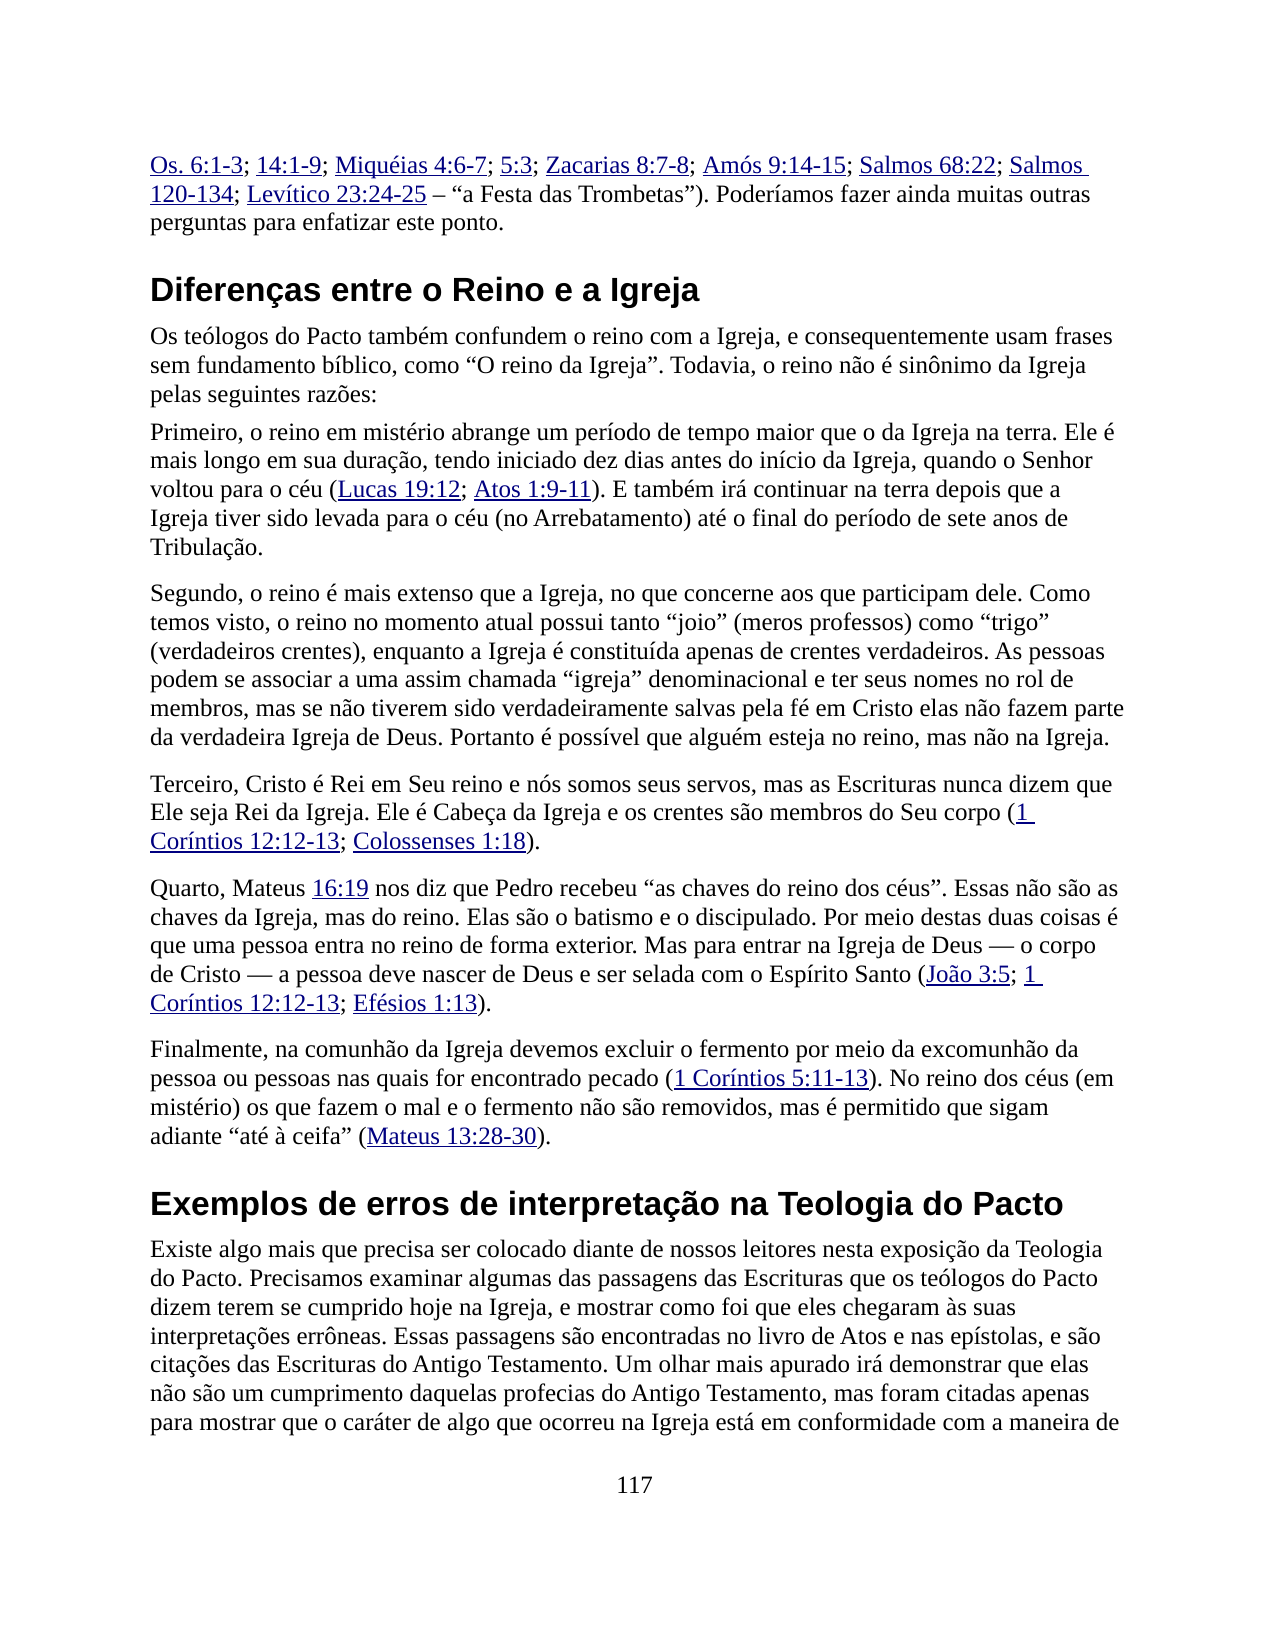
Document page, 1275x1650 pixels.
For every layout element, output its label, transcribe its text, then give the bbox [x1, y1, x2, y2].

text Terceiro, Cristo é Rei em Seu reino e nós somos seus servos, mas as Escrituras nunca dizem que Ele seja Rei da Igreja. Ele é Cabeça da Igreja e os crentes são membros do Seu corpo (1 Coríntios 12:12-13; Colossenses 1:18). [150, 769, 1125, 855]
text Os teólogos do Pacto também confundem o reino com a Igreja, e consequentemente usam frases sem fundamento bíblico, como “O reino da Igreja”. Todavia, o reino não é sinônimo da Igreja pelas seguintes razões: [150, 321, 1125, 408]
subtitle Exemplos de erros de interpretação na Teologia do Pacto [150, 1183, 1125, 1222]
text Os. 6:1-3; 14:1-9; Miquéias 4:6-7; 5:3; Zacarias 8:7-8; Amós 9:14-15; Salmos 68:22; Salmos 120-134; Levítico 23:24-25 – “a Festa das Trombetas”). Poderíamos fazer ainda muitas outras perguntas para enfatizar este ponto. [150, 150, 1125, 236]
text Existe algo mais que precisa ser colocado diante de nossos leitores nesta exposição da Teologia do Pacto. Precisamos examinar algumas das passagens das Escrituras que os teólogos do Pacto dizem terem se cumprido hoje na Igreja, e mostrar como foi que eles chegaram às suas interpretações errôneas. Essas passagens são encontradas no livro de Atos e nas epístolas, e são citações das Escrituras do Antigo Testamento. Um olhar mais apurado irá demonstrar que elas não são um cumprimento daquelas profecias do Antigo Testamento, mas foram citadas apenas para mostrar que o caráter de algo que ocorreu na Igreja está em conformidade com a maneira de [150, 1234, 1125, 1436]
text Segundo, o reino é mais extenso que a Igreja, no que concerne aos que participam dele. Como temos visto, o reino no momento atual possui tanto “joio” (meros professos) como “trigo” (verdadeiros crentes), enquanto a Igreja é constituída apenas de crentes verdadeiros. As pessoas podem se associar a uma assim chamada “igreja” denominacional e ter seus nomes no rol de membros, mas se não tiverem sido verdadeiramente salvas pela fé em Cristo elas não fazem parte da verdadeira Igreja de Deus. Portanto é possível que alguém esteja no reino, mas não na Igreja. [150, 578, 1125, 751]
text Finalmente, na comunhão da Igreja devemos excluir o fermento por meio da excomunhão da pessoa ou pessoas nas quais for encontrado pecado (1 Coríntios 5:11-13). No reino dos céus (em mistério) os que fazem o mal e o fermento não são removidos, mas é permitido que sigam adiante “até à ceifa” (Mateus 13:28-30). [150, 1034, 1125, 1149]
text Quarto, Mateus 16:19 nos diz que Pedro recebeu “as chaves do reino dos céus”. Essas não são as chaves da Igreja, mas do reino. Elas são o batismo e o discipulado. Por meio destas duas coisas é que uma pessoa entra no reino de forma exterior. Mas para entrar na Igreja de Deus — o corpo de Cristo — a pessoa deve nascer de Deus e ser selada com o Espírito Santo (João 3:5; 1 Coríntios 12:12-13; Efésios 1:13). [150, 873, 1125, 1017]
text Primeiro, o reino em mistério abrange um período de tempo maior que o da Igreja na terra. Ele é mais longo em sua duração, tendo iniciado dez dias antes do início da Igreja, quando o Senhor voltou para o céu (Lucas 19:12; Atos 1:9-11). E também irá continuar na terra depois que a Igreja tiver sido levada para o céu (no Arrebatamento) até o final do período de sete anos de Tribulação. [150, 417, 1125, 560]
subtitle Diferenças entre o Reino e a Igreja [150, 270, 1125, 309]
